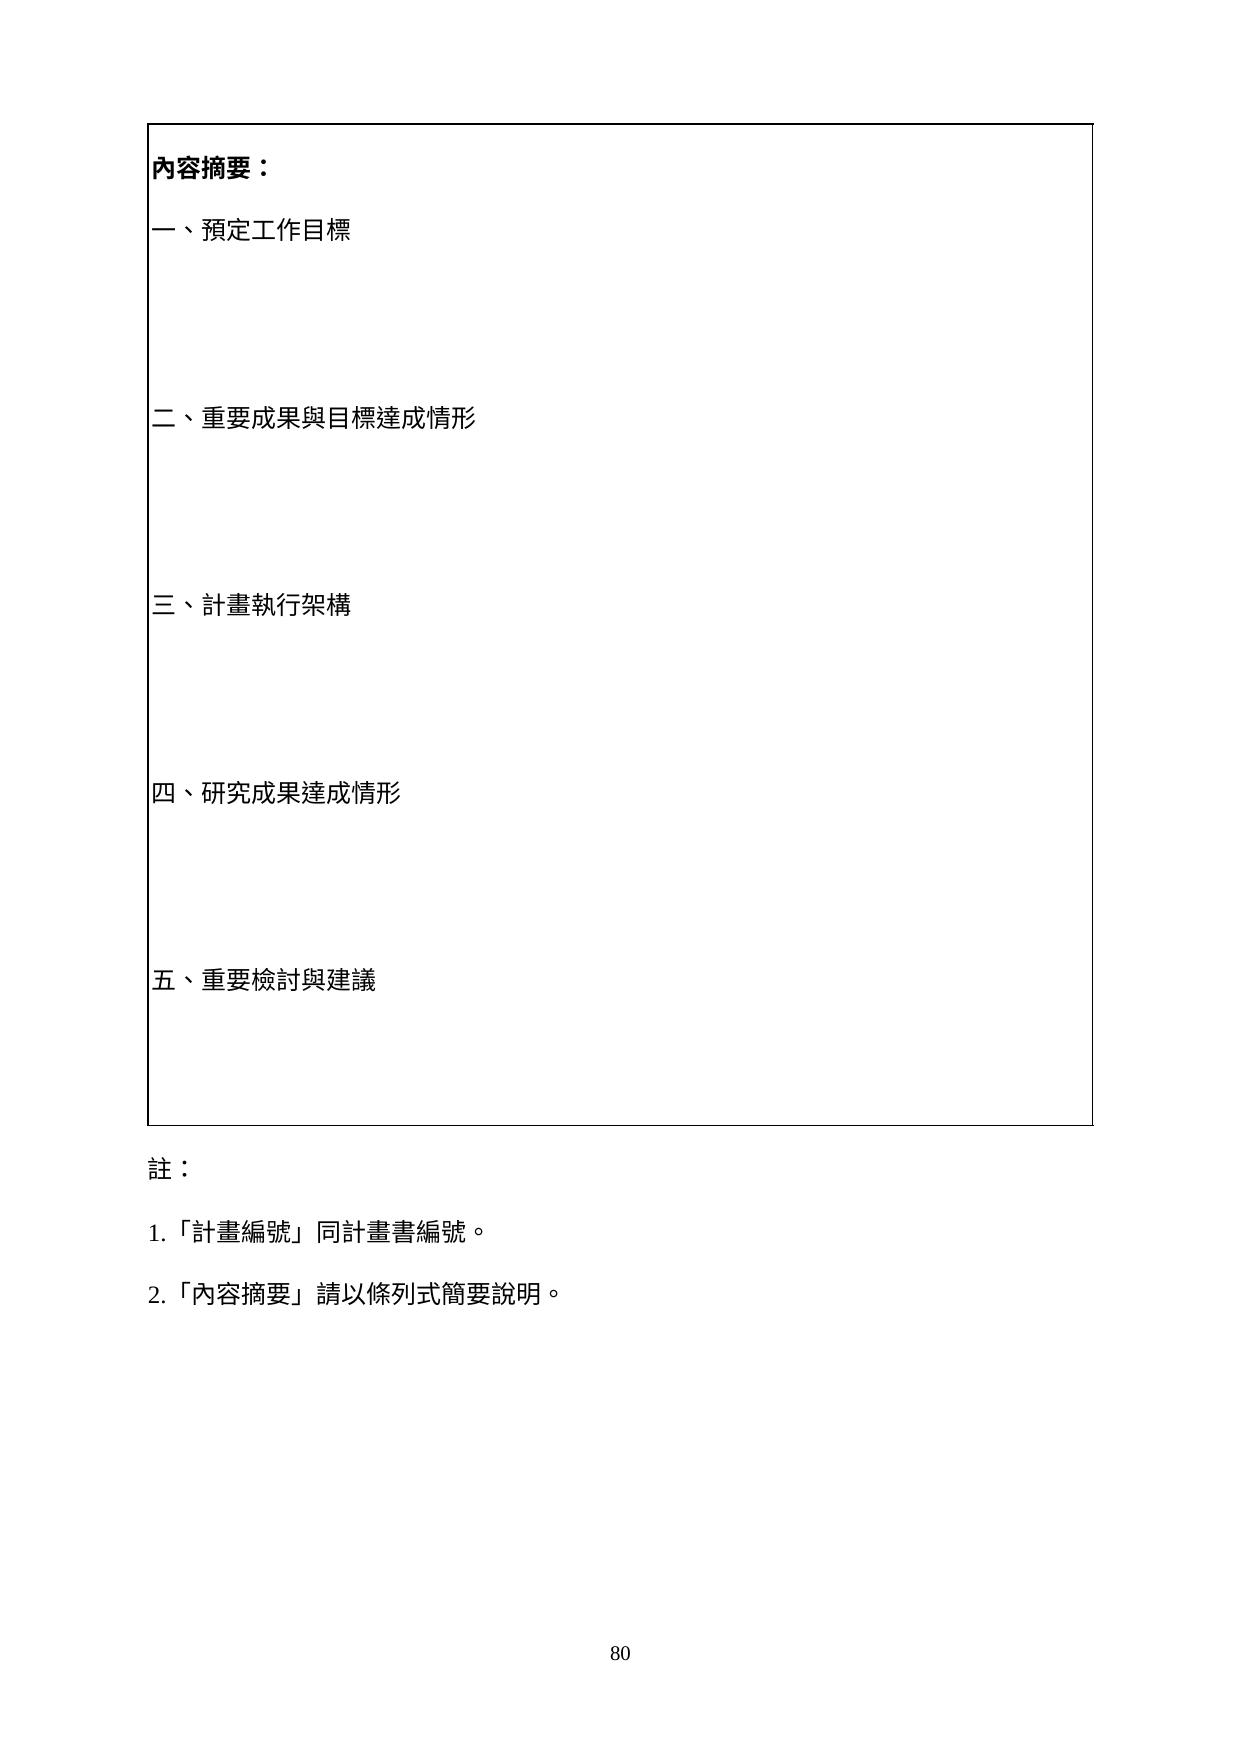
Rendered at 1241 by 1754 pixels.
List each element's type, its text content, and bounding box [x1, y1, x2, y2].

table_cell 內容摘要： 一、預定工作目標 二、重要成果與目標達成情形 三、計畫執行架構 四、研究成果達成情形 五、重要檢討與建議 [149, 125, 1092, 1124]
text 1.「計畫編號」同計畫書編號。 [148, 1189, 1092, 1251]
text 2.「內容摘要」請以條列式簡要說明。 [148, 1251, 1092, 1314]
text 註： [148, 1126, 1092, 1189]
